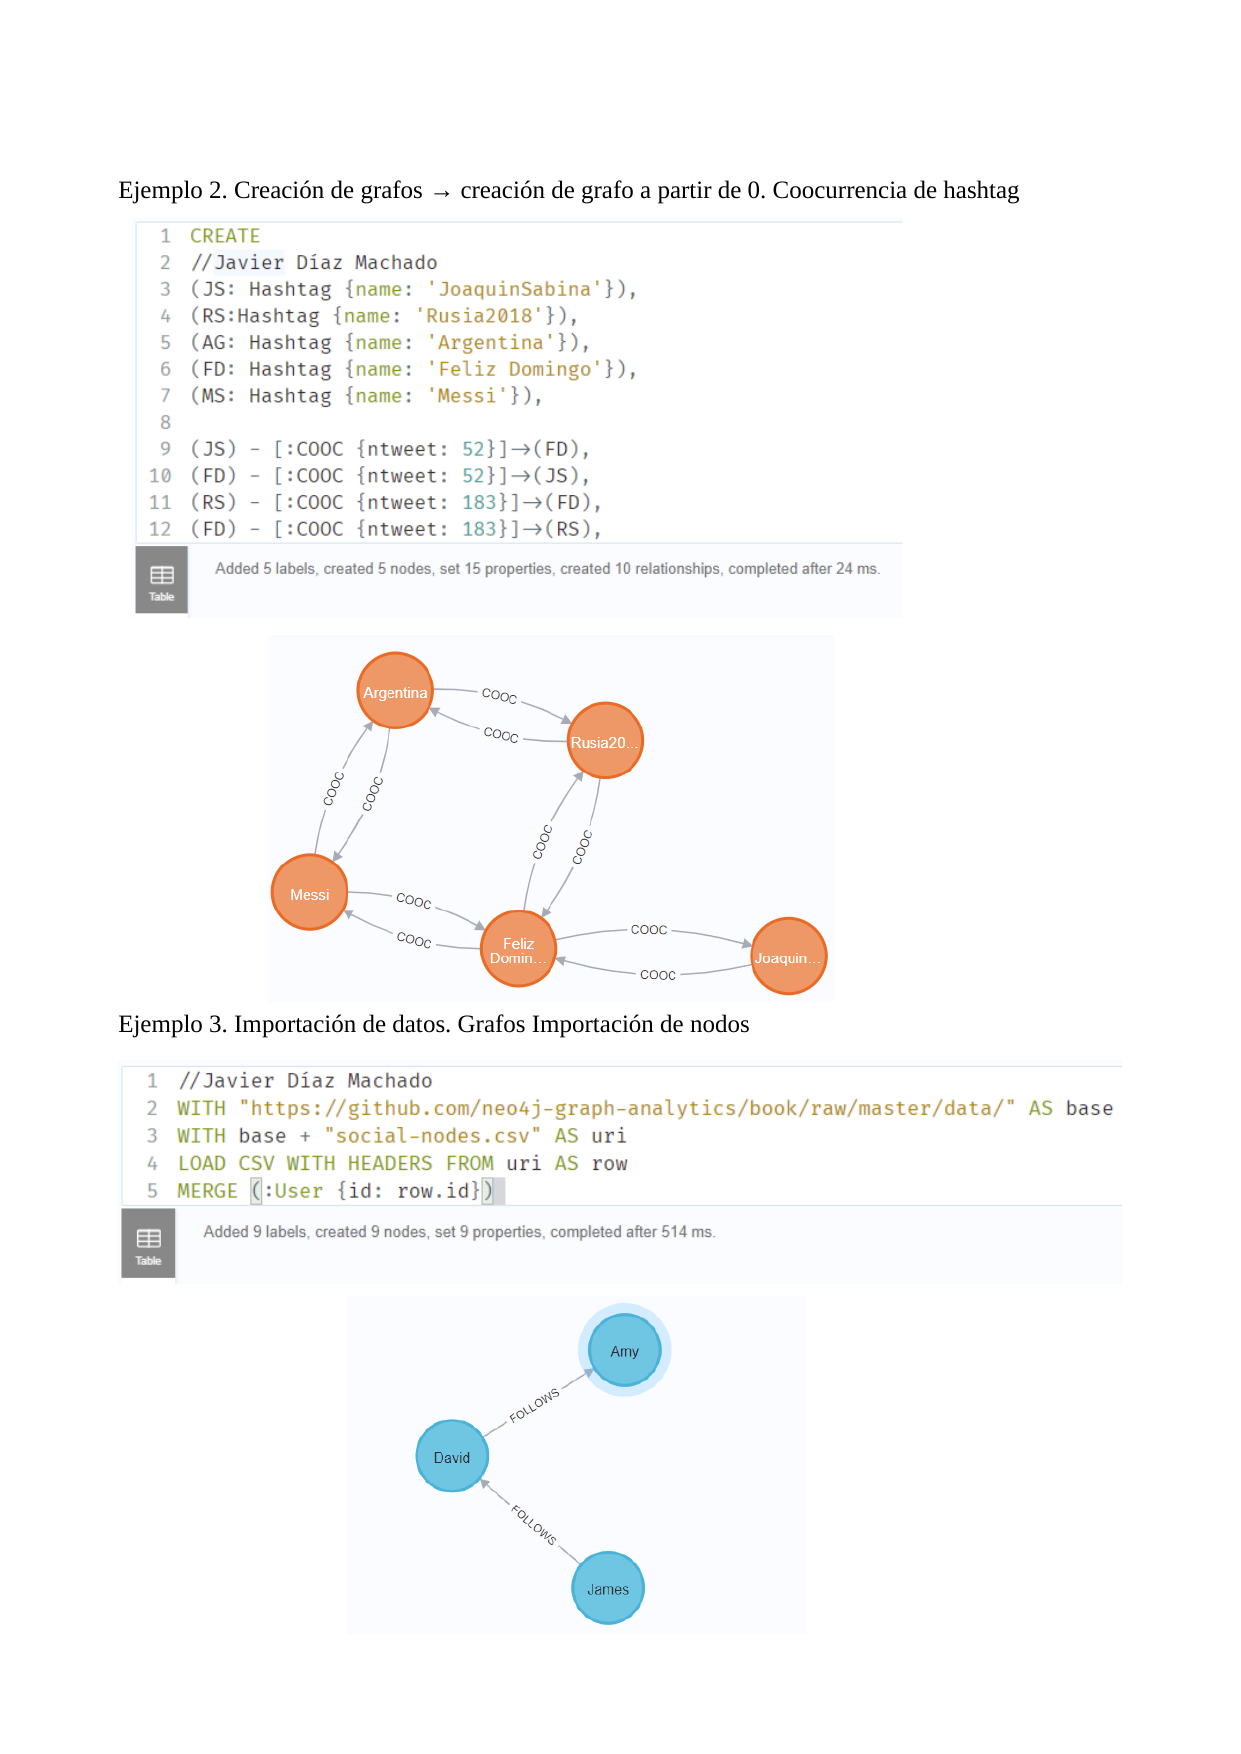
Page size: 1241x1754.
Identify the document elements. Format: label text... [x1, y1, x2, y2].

text Ejemplo 2. Creación de grafos → creación de grafo a partir de 0. Coocurrencia de hashtag [118, 176, 1122, 204]
picture [118, 1060, 1123, 1284]
picture [267, 635, 834, 1002]
text Ejemplo 3. Importación de datos. Grafos Importación de nodos [118, 1009, 1122, 1038]
picture [131, 217, 903, 618]
picture [347, 1296, 807, 1634]
